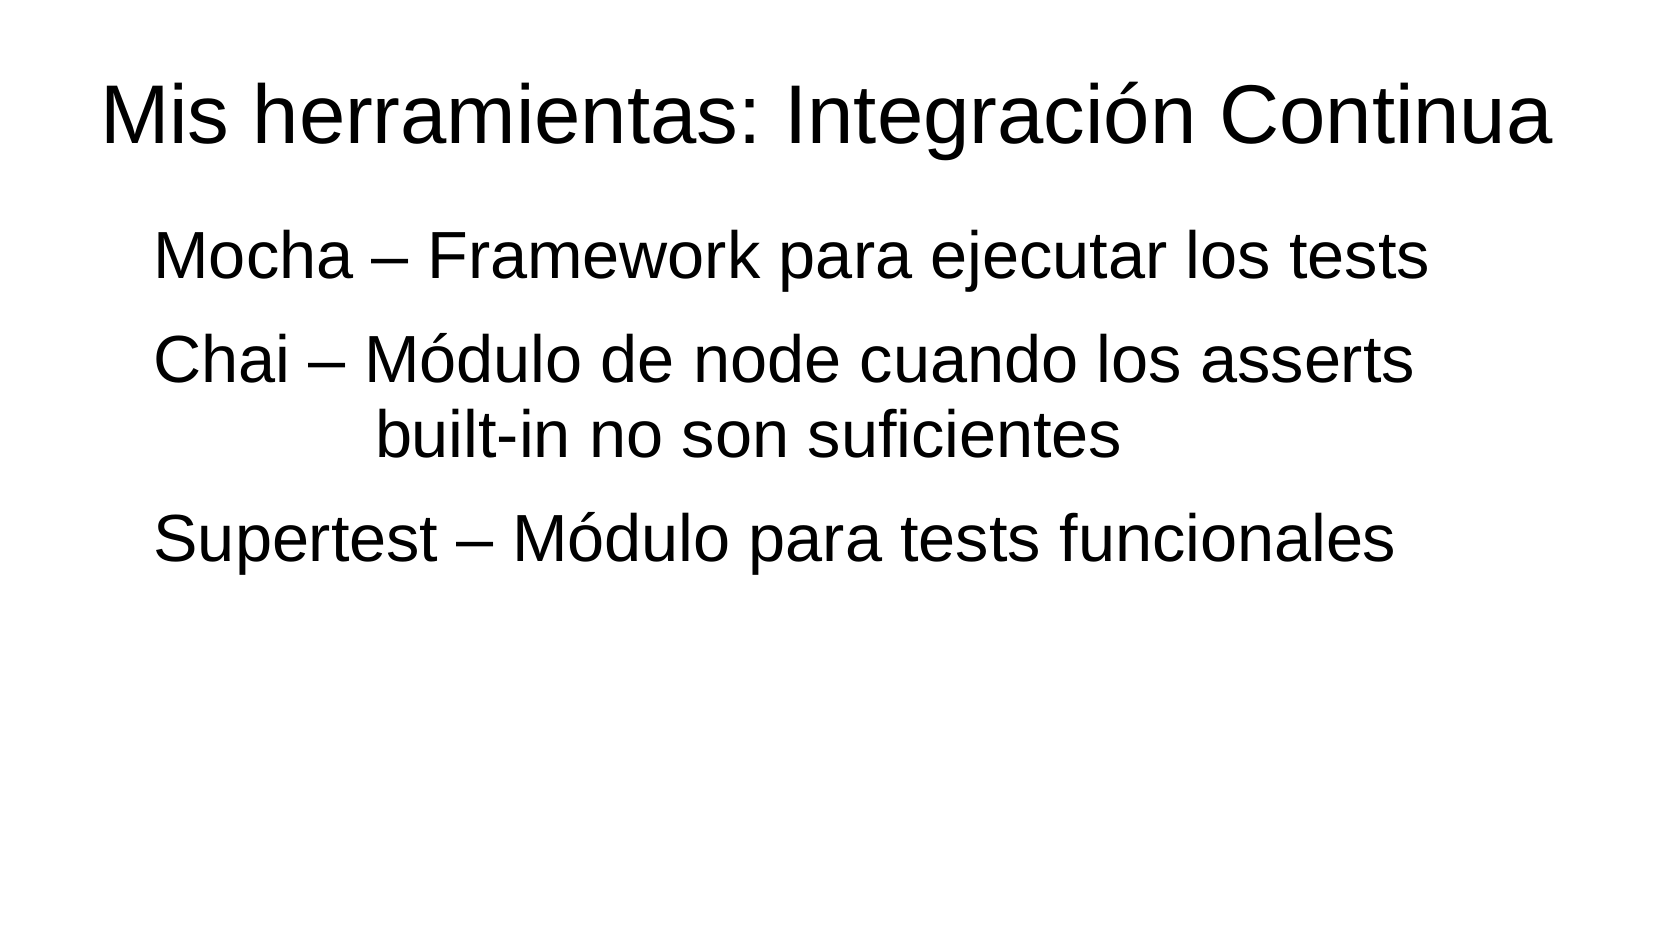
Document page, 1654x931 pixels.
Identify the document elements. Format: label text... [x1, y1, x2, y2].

list Mocha – Framework para ejecutar los tests Chai – Módulo de node cuando los asserts built-in no son suficientes Supertest – Módulo para tests funcionales [82, 217, 1571, 758]
title Mis herramientas: Integración Continua [82, 37, 1571, 193]
